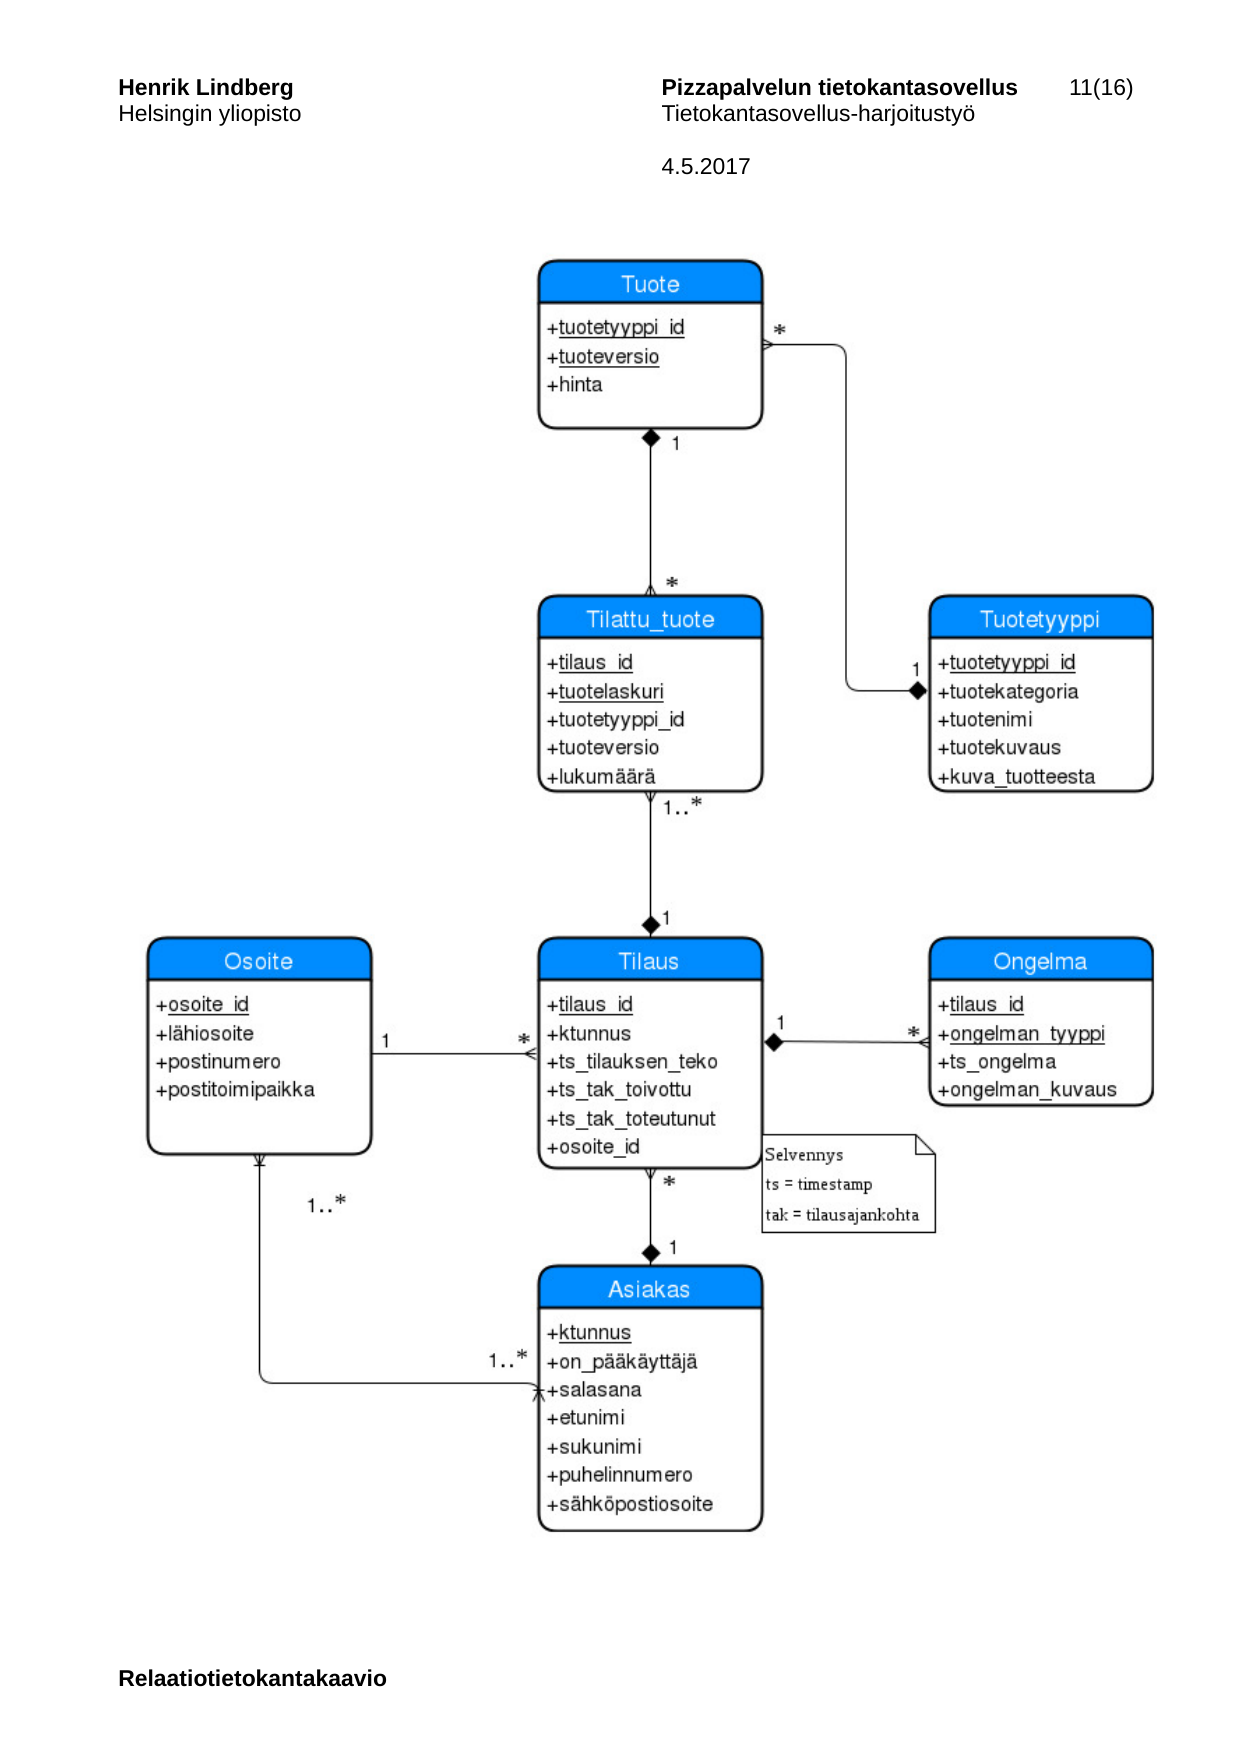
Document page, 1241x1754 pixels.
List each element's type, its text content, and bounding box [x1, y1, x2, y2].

text Relaatiotietokantakaavio [118, 1665, 1181, 1692]
picture [118, 231, 1182, 1560]
